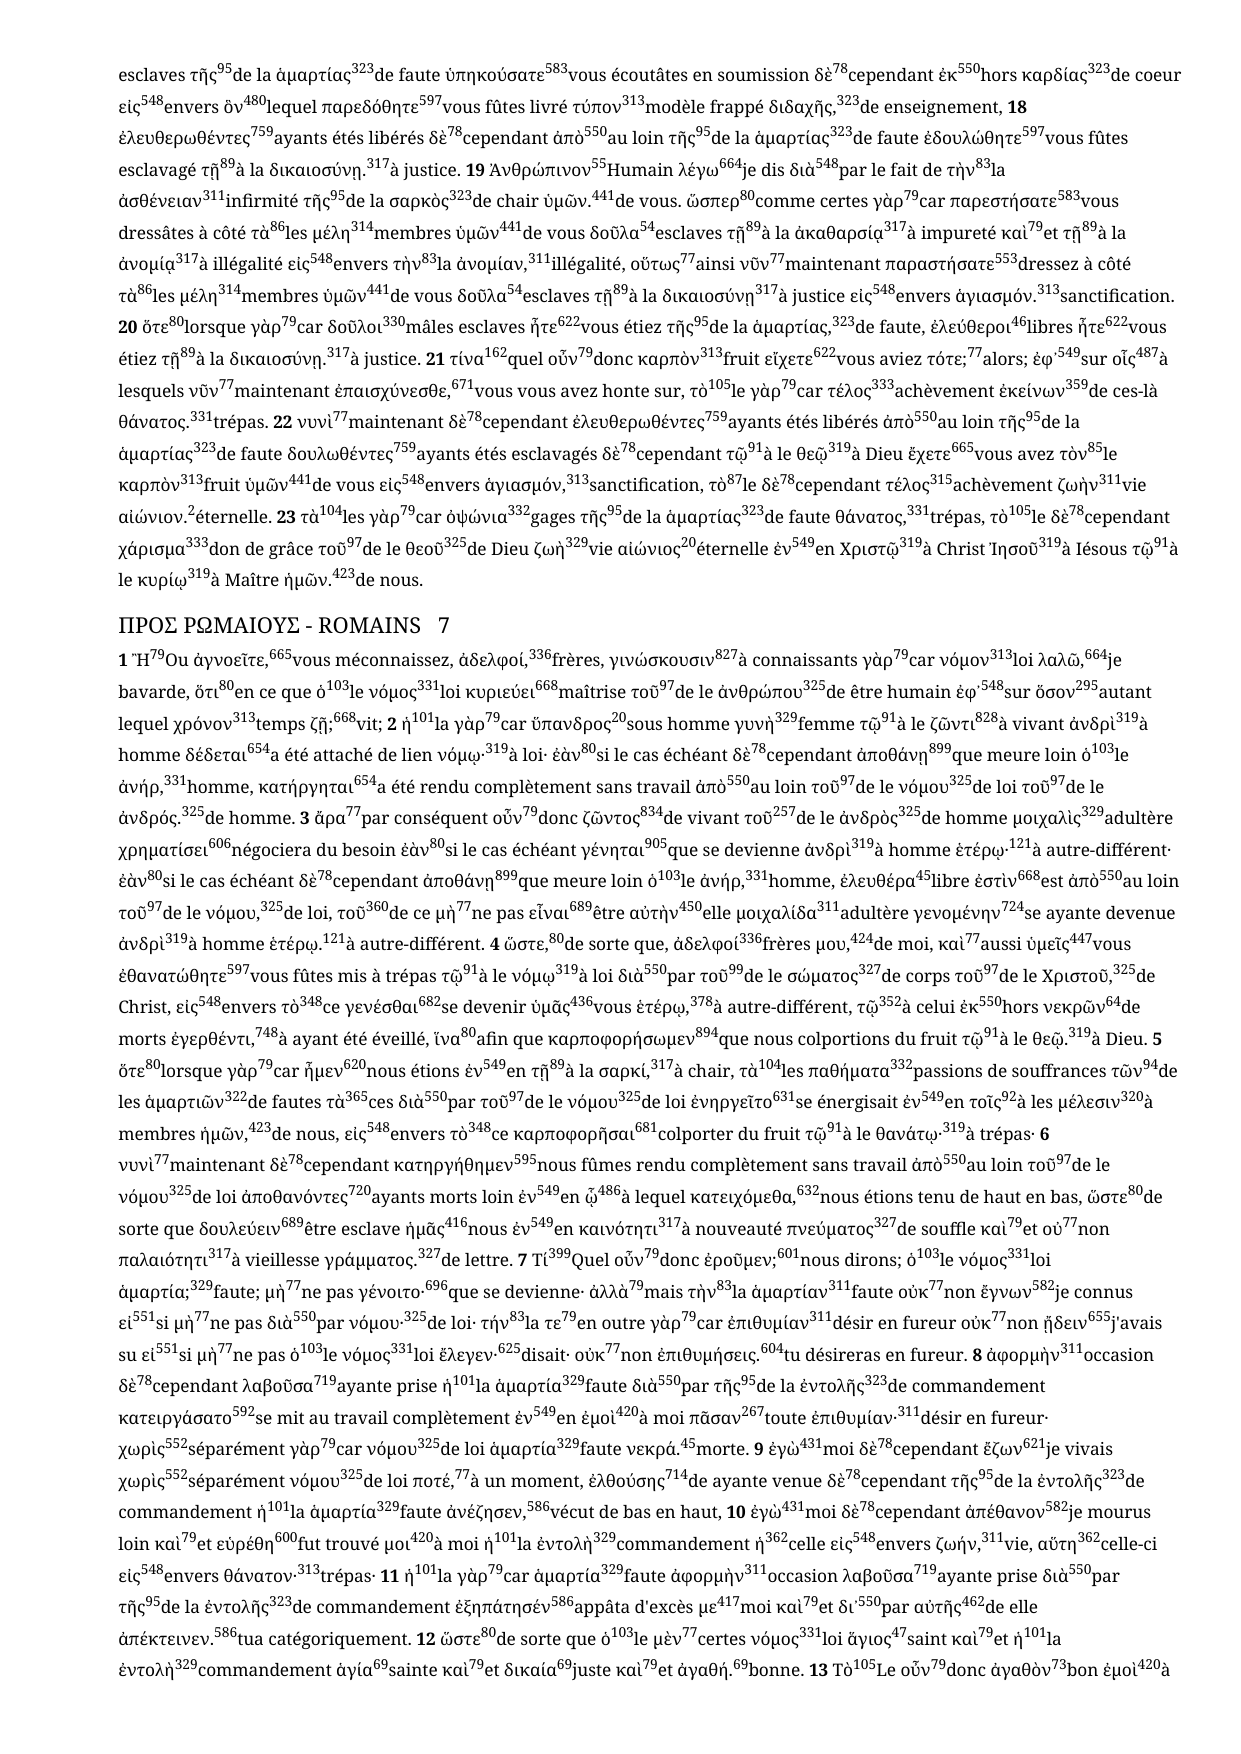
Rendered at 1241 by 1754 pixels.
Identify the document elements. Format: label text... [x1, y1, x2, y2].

text 1 Ἢ79Ou ἀγνοεῖτε,665vous méconnaissez, ἀδελφοί,336frères, γινώσκουσιν827à connaissants γὰρ79car νόμον313loi λαλῶ,664je bavarde, ὅτι80en ce que ὁ103le νόμος331loi κυριεύει668maîtrise τοῦ97de le ἀνθρώπου325de être humain ἐφ᾽548sur ὅσον295autant lequel χρόνον313temps ζῇ;668vit; 2 ἡ101la γὰρ79car ὕπανδρος20sous homme γυνὴ329femme τῷ91à le ζῶντι828à vivant ἀνδρὶ319à homme δέδεται654a été attaché de lien νόμῳ·319à loi· ἐὰν80si le cas échéant δὲ78cependant ἀποθάνῃ899que meure loin ὁ103le ἀνήρ,331homme, κατήργηται654a été rendu complètement sans travail ἀπὸ550au loin τοῦ97de le νόμου325de loi τοῦ97de le ἀνδρός.325de homme. 3 ἄρα77par conséquent οὖν79donc ζῶντος834de vivant τοῦ257de le ἀνδρὸς325de homme μοιχαλὶς329adultère χρηματίσει606négociera du besoin ἐὰν80si le cas échéant γένηται905que se devienne ἀνδρὶ319à homme ἑτέρῳ·121à autre-différent· ἐὰν80si le cas échéant δὲ78cependant ἀποθάνῃ899que meure loin ὁ103le ἀνήρ,331homme, ἐλευθέρα45libre ἐστὶν668est ἀπὸ550au loin τοῦ97de le νόμου,325de loi, τοῦ360de ce μὴ77ne pas εἶναι689être αὐτὴν450elle μοιχαλίδα311adultère γενομένην724se ayante devenue ἀνδρὶ319à homme ἑτέρῳ.121à autre-différent. 4 ὥστε,80de sorte que, ἀδελφοί336frères μου,424de moi, καὶ77aussi ὑμεῖς447vous ἐθανατώθητε597vous fûtes mis à trépas τῷ91à le νόμῳ319à loi διὰ550par τοῦ99de le σώματος327de corps τοῦ97de le Χριστοῦ,325de Christ, εἰς548envers τὸ348ce γενέσθαι682se devenir ὑμᾶς436vous ἑτέρῳ,378à autre-différent, τῷ352à celui ἐκ550hors νεκρῶν64de morts ἐγερθέντι,748à ayant été éveillé, ἵνα80afin que καρποφορήσωμεν894que nous colportions du fruit τῷ91à le θεῷ.319à Dieu. 5 ὅτε80lorsque γὰρ79car ἦμεν620nous étions ἐν549en τῇ89à la σαρκί,317à chair, τὰ104les παθήματα332passions de souffrances τῶν94de les ἁμαρτιῶν322de fautes τὰ365ces διὰ550par τοῦ97de le νόμου325de loi ἐνηργεῖτο631se énergisait ἐν549en τοῖς92à les μέλεσιν320à membres ἡμῶν,423de nous, εἰς548envers τὸ348ce καρποφορῆσαι681colporter du fruit τῷ91à le θανάτῳ·319à trépas· 6 νυνὶ77maintenant δὲ78cependant κατηργήθημεν595nous fûmes rendu complètement sans travail ἀπὸ550au loin τοῦ97de le νόμου325de loi ἀποθανόντες720ayants morts loin ἐν549en ᾧ486à lequel κατειχόμεθα,632nous étions tenu de haut en bas, ὥστε80de sorte que δουλεύειν689être esclave ἡμᾶς416nous ἐν549en καινότητι317à nouveauté πνεύματος327de souffle καὶ79et οὐ77non παλαιότητι317à vieillesse γράμματος.327de lettre. 7 Τί399Quel οὖν79donc ἐροῦμεν;601nous dirons; ὁ103le νόμος331loi ἁμαρτία;329faute; μὴ77ne pas γένοιτο·696que se devienne· ἀλλὰ79mais τὴν83la ἁμαρτίαν311faute οὐκ77non ἔγνων582je connus εἰ551si μὴ77ne pas διὰ550par νόμου·325de loi· τήν83la τε79en outre γὰρ79car ἐπιθυμίαν311désir en fureur οὐκ77non ᾔδειν655j'avais su εἰ551si μὴ77ne pas ὁ103le νόμος331loi ἔλεγεν·625disait· οὐκ77non ἐπιθυμήσεις.604tu désireras en fureur. 8 ἀφορμὴν311occasion δὲ78cependant λαβοῦσα719ayante prise ἡ101la ἁμαρτία329faute διὰ550par τῆς95de la ἐντολῆς323de commandement κατειργάσατο592se mit au travail complètement ἐν549en ἐμοὶ420à moi πᾶσαν267toute ἐπιθυμίαν·311désir en fureur· χωρὶς552séparément γὰρ79car νόμου325de loi ἁμαρτία329faute νεκρά.45morte. 9 ἐγὼ431moi δὲ78cependant ἔζων621je vivais χωρὶς552séparément νόμου325de loi ποτέ,77à un moment, ἐλθούσης714de ayante venue δὲ78cependant τῆς95de la ἐντολῆς323de commandement ἡ101la ἁμαρτία329faute ἀνέζησεν,586vécut de bas en haut, 10 ἐγὼ431moi δὲ78cependant ἀπέθανον582je mourus loin καὶ79et εὑρέθη600fut trouvé μοι420à moi ἡ101la ἐντολὴ329commandement ἡ362celle εἰς548envers ζωήν,311vie, αὕτη362celle-ci εἰς548envers θάνατον·313trépas· 11 ἡ101la γὰρ79car ἁμαρτία329faute ἀφορμὴν311occasion λαβοῦσα719ayante prise διὰ550par τῆς95de la ἐντολῆς323de commandement ἐξηπάτησέν586appâta d'excès με417moi καὶ79et δι᾽550par αὐτῆς462de elle ἀπέκτεινεν.586tua catégoriquement. 12 ὥστε80de sorte que ὁ103le μὲν77certes νόμος331loi ἅγιος47saint καὶ79et ἡ101la ἐντολὴ329commandement ἁγία69sainte καὶ79et δικαία69juste καὶ79et ἀγαθή.69bonne. 13 Τὸ105Le οὖν79donc ἀγαθὸν73bon ἐμοὶ420à moi ἐγένετο592se devint θάνατος;331trépas; μὴ77ne pas γένοιτο·696que se devienne· ἀλλ᾽79mais ἡ101la ἁμαρτία,329faute, ἵνα80afin que φανῇ911que soit apparu en lumière ἁμαρτία,329faute, διὰ550par τοῦ99de le ἀγαθοῦ67de bon μοι420à moi κατεργαζομένη865se mettante au travail complètement θάνατον,313trépas, ἵνα80afin que γένηται905que se devienne καθ᾽548selon ὑπερβολὴν311hyperbole ἁμαρτωλὸς45fauteuse ἡ101la ἁμαρτία329faute διὰ550par τῆς95de la ἐντολῆς.323de commandement. 14 Οἴδαμεν637Nous avons su γὰρ79car ὅτι80en ce que ὁ103le νόμος331loi πνευματικός47soufflique ἐστιν,668est, ἐγὼ431moi δὲ78cependant σάρκινός47charnu εἰμι664je suis πεπραμένος813ayant été vendu ὑπὸ548sous τὴν83la ἁμαρτίαν.311faute. 15 ὃ482lequel γὰρ79car κατεργάζομαι670je me mets au travail complètement οὐ77non γινώσκω·664je connais· οὐ77non γὰρ79car ὃ482lequel θέλω664je veux τοῦτο348ce-ci πράσσω,664je pratique, ἀλλ᾽79mais ὃ482lequel μισῶ664je hais τοῦτο348ce-ci ποιῶ.664je fais. 16 εἰ80si δὲ78cependant ὃ482lequel οὐ77non θέλω664je veux τοῦτο348ce-ci ποιῶ,664je fais, σύμφημι664je dis ensemble τῷ91à le νόμῳ319à loi ὅτι80en ce que καλός.71beau. 17 νυνὶ77maintenant δὲ78cependant οὐκέτι77non plus ἐγὼ431moi κατεργάζομαι670je me mets au travail complètement αὐτὸ454lui ἀλλ᾽79mais ἡ362celle ἐνοικοῦσα838enhabitante maison ἐν549en ἐμοὶ420à moi ἁμαρτία.329faute. 18 Οἶδα638J'ai su γὰρ79car ὅτι80en ce que οὐκ77non οἰκεῖ668habite maison ἐν549en ἐμοί,420à moi, τοῦτ᾽366ce-ci ἔστιν668est ἐν549en τῇ89à la σαρκί317à chair μου,424de moi, ἀγαθόν·73bon· τὸ366ce γὰρ79car θέλειν689vouloir παράκειταί674se couche à côté μοι,420à moi, τὸ366ce δὲ78cependant κατεργάζεσθαι690se mettre au travail complètement τὸ87le καλὸν55beau οὔ·77non· 19 οὐ77non γὰρ79car ὃ482lequel θέλω664je veux ποιῶ664je fais ἀγαθόν,55bon, ἀλλ᾽79mais ὃ482lequel οὐ77non θέλω664je veux κακὸν55malicieux τοῦτο140ce-ci πράσσω.664je pratique. 20 εἰ80si δὲ78cependant ὃ482lequel οὐ77non θέλω664je veux [ἐγὼ]431[moi] τοῦτο348ce-ci ποιῶ,664je fais, οὐκέτι77non plus ἐγὼ431moi κατεργάζομαι670je me mets au travail complètement αὐτὸ454lui ἀλλ᾽79mais ἡ101la οἰκοῦσα838habitante maison ἐν549en ἐμοὶ420à moi ἁμαρτία.329faute. 21 εὑρίσκω664je trouve ἄρα77par conséquent τὸν85le νόμον,313loi, τῷ352à celui θέλοντι828à voulant ἐμοὶ420à moi ποιεῖν689faire τὸ87le καλόν,55beau, ὅτι80en ce que ἐμοὶ420à moi τὸ105le κακὸν73malicieux παράκειται·674se couche à côté· 22 συνήδομαι670je me prends plaisir avec γὰρ79car τῷ91à le νόμῳ319à loi τοῦ97de le θεοῦ325de Dieu κατὰ548selon τὸν85le ἔσω77dedans ἄνθρωπον,313être humain, 23 βλέπω664je regarde δὲ78cependant ἕτερον115autre-différent νόμον313loi ἐν549en τοῖς92à les μέλεσίν320à membres μου424de moi ἀντιστρατευόμενον849se luttant contre τῷ91à le νόμῳ319à loi τοῦ97de le νοός325de intellect μου424de moi καὶ79et αἰχμαλωτίζοντά822faisant captif με417moi ἐν549en τῷ91à le νόμῳ319à loi τῆς95de la ἁμαρτίας323de faute τῷ352à celui ὄντι828à étant ἐν549en τοῖς92à les μέλεσίν320à membres μου.424de moi. 24 Ταλαίπωρος71Misérable ἐγὼ431moi ἄνθρωπος·331être humain· τίς410quel με417moi ῥύσεται612se délivrera ἐκ550hors τοῦ99de le σώματος327de corps τοῦ97de le θανάτου325de trépas τούτου;150de celui-ci; 25 χάρις329grâce τῷ91à le θεῷ319à Dieu διὰ550par Ἰησοῦ325de Iésous Χριστοῦ325de Christ τοῦ97de le κυρίου325de Maître ἡμῶν.423de nous. Ἄρα77Par conséquent οὖν79donc αὐτὸς513moi-même ἐγὼ431moi τῷ91à le μὲν79certes νοῒ319à intellect δουλεύω664je suis esclave νόμῳ319à loi θεοῦ325de Dieu τῇ89à la δὲ78cependant σαρκὶ317à chair νόμῳ319à loi ἁμαρτίας.323de faute. [118, 644, 1181, 1682]
text 1 Τί399Quel οὖν79donc ἐροῦμεν;601nous dirons; ἐπιμένωμεν916que nous restions sur τῇ89à la ἁμαρτίᾳ,317à faute, ἵνα80afin que ἡ101la χάρις329grâce πλεονάσῃ;899que fasse plus nombreux; 2 μὴ77ne pas γένοιτο.696que se devienne. οἵτινες497lesquels des quelconques ἀπεθάνομεν581nous mourûmes loin τῇ89à la ἁμαρτίᾳ,317à faute, πῶς77comment? ἔτι77encore ζήσομεν601nous vivrons ἐν549en αὐτῇ;456à elle; 3 ἢ79ou ἀγνοεῖτε665vous méconnaissez ὅτι,80en ce que, ὅσοι497autant lesquels ἐβαπτίσθημεν595nous fûmes baptisé εἰς548envers Χριστὸν313Christ Ἰησοῦν,313Iésous, εἰς548envers τὸν85le θάνατον313trépas αὐτοῦ464de lui ἐβαπτίσθημεν;595nous fûmes baptisé; 4 συνετάφημεν595nous fûmes enseveli avec οὖν79donc αὐτῷ458à lui διὰ550par τοῦ99de le βαπτίσματος327de baptême εἰς548envers τὸν85le θάνατον,313trépas, ἵνα80afin que ὥσπερ80comme certes ἠγέρθη600fut éveillé Χριστὸς331Christ ἐκ550hors νεκρῶν64de morts διὰ550par τῆς95de la δόξης323de gloire τοῦ97de le πατρός,325de père, οὕτως77ainsi καὶ77aussi ἡμεῖς430nous ἐν549en καινότητι317à nouveauté ζωῆς323de vie περιπατήσωμεν.894que nous piétinions autour. 5 εἰ80si γὰρ79car σύμφυτοι46poussés avec γεγόναμεν637nous avons devenus τῷ93à le ὁμοιώματι321à similitude τοῦ97de le θανάτου325de trépas αὐτοῦ,464de lui, ἀλλὰ79mais καὶ77aussi τῆς95de la ἀναστάσεως323de redressement ἐσόμεθα·607nous nous serons· 6 τοῦτο348ce-ci γινώσκοντες839connaissants ὅτι80en ce que ὁ103le παλαιὸς71vieil ἡμῶν423de nous ἄνθρωπος331être humain συνεσταυρώθη,600fut crucifié avec, ἵνα80afin que καταργηθῇ911que soit rendu complètement sans travail τὸ105le σῶμα333corps τῆς95de la ἁμαρτίας,323de faute, τοῦ360de ce μηκέτι77ne pas plus δουλεύειν689être esclave ἡμᾶς416nous τῇ89à la ἁμαρτίᾳ·317à faute· 7 ὁ364celui γὰρ79car ἀποθανὼν721ayant mort loin δεδικαίωται654a été justifié ἀπὸ550au loin τῆς95de la ἁμαρτίας.323de faute. 8 εἰ80si δὲ78cependant ἀπεθάνομεν581nous mourûmes loin σὺν549avec Χριστῷ,319à Christ, πιστεύομεν663nous croyons ὅτι80en ce que καὶ77aussi συζήσομεν601nous vivrons avec αὐτῷ,458à lui, 9 εἰδότες782ayants sus ὅτι80en ce que Χριστὸς331Christ ἐγερθεὶς760ayant été éveillé ἐκ550hors νεκρῶν64de morts οὐκέτι77non plus ἀποθνῄσκει,668meurt loin, θάνατος331trépas αὐτοῦ464de lui οὐκέτι77non plus κυριεύει.668maîtrise. 10 ὃ482lequel γὰρ79car ἀπέθανεν,586mourut loin, τῇ89à la ἁμαρτίᾳ317à faute ἀπέθανεν586mourut loin ἐφάπαξ·77sur une fois· ὃ482lequel δὲ78cependant ζῇ,668vit, ζῇ668vit τῷ91à le θεῷ.319à Dieu. 11 οὕτως77ainsi καὶ77aussi ὑμεῖς447vous λογίζεσθε573que vous vous calculez ἑαυτοὺς515vous-mêmes [εἶναι]689[être] νεκροὺς31morts μὲν79certes τῇ89à la ἁμαρτίᾳ317à faute ζῶντας821vivants δὲ78cependant τῷ91à le θεῷ319à Dieu ἐν549en Χριστῷ319à Christ Ἰησοῦ.319à Iésous. 12 Μὴ77Ne pas οὖν79donc βασιλευέτω572soit roi ἡ101la ἁμαρτία329faute ἐν549en τῷ93à le θνητῷ61à mortel ὑμῶν441de vous σώματι321à corps εἰς548envers τὸ348ce ὑπακούειν689écouter en soumission ταῖς88à les ἐπιθυμίαις316à désirs en fureurs αὐτοῦ,466de lui, 13 μηδὲ79ni cependant παριστάνετε569dressez à côté τὰ86les μέλη314membres ὑμῶν441de vous ὅπλα314armes ἀδικίας323de injustice τῇ89à la ἁμαρτίᾳ,317à faute, ἀλλὰ79mais παραστήσατε553dressez à côté ἑαυτοὺς515vous-mêmes τῷ91à le θεῷ319à Dieu ὡσεὶ80comme si ἐκ550hors νεκρῶν64de morts ζῶντας821vivants καὶ79et τὰ86les μέλη314membres ὑμῶν441de vous ὅπλα314armes δικαιοσύνης323de justice τῷ91à le θεῷ.319à Dieu. 14 ἁμαρτία329faute γὰρ79car ὑμῶν441de vous οὐ77non κυριεύσει·606maîtrisera· οὐ77non γάρ79car ἐστε665vous êtes ὑπὸ548sous νόμον313loi ἀλλ᾽79mais ὑπὸ548sous χάριν.311grâce. 15 Τί399Quel οὖν;79donc; ἁμαρτήσωμεν,894que nous fautions, ὅτι80en ce que οὐκ77non ἐσμὲν663nous sommes ὑπὸ548sous νόμον313loi ἀλλ᾽79mais ὑπὸ548sous χάριν;311grâce; μὴ77ne pas γένοιτο.696que se devienne. 16 οὐκ77non οἴδατε639vous avez su ὅτι80en ce que ᾧ486à lequel παριστάνετε665vous dressez à côté ἑαυτοὺς515vous-mêmes δούλους312mâles esclaves εἰς548envers ὑπακοήν,311écoute soumise, δοῦλοί330mâles esclaves ἐστε665vous êtes ᾧ486à lequel ὑπακούετε,665vous écoutez en soumission, ἤτοι79ou soit ἁμαρτίας323de faute εἰς548envers θάνατον313trépas ἢ79ou ὑπακοῆς323de écoute soumise εἰς548envers δικαιοσύνην;311justice; 17 χάρις329grâce δὲ78cependant τῷ91à le θεῷ319à Dieu ὅτι80en ce que ἦτε622vous étiez δοῦλοι330mâles esclaves τῆς95de la ἁμαρτίας323de faute ὑπηκούσατε583vous écoutâtes en soumission δὲ78cependant ἐκ550hors καρδίας323de coeur εἰς548envers ὃν480lequel παρεδόθητε597vous fûtes livré τύπον313modèle frappé διδαχῆς,323de enseignement, 18 ἐλευθερωθέντες759ayants étés libérés δὲ78cependant ἀπὸ550au loin τῆς95de la ἁμαρτίας323de faute ἐδουλώθητε597vous fûtes esclavagé τῇ89à la δικαιοσύνῃ.317à justice. 19 Ἀνθρώπινον55Humain λέγω664je dis διὰ548par le fait de τὴν83la ἀσθένειαν311infirmité τῆς95de la σαρκὸς323de chair ὑμῶν.441de vous. ὥσπερ80comme certes γὰρ79car παρεστήσατε583vous dressâtes à côté τὰ86les μέλη314membres ὑμῶν441de vous δοῦλα54esclaves τῇ89à la ἀκαθαρσίᾳ317à impureté καὶ79et τῇ89à la ἀνομίᾳ317à illégalité εἰς548envers τὴν83la ἀνομίαν,311illégalité, οὕτως77ainsi νῦν77maintenant παραστήσατε553dressez à côté τὰ86les μέλη314membres ὑμῶν441de vous δοῦλα54esclaves τῇ89à la δικαιοσύνῃ317à justice εἰς548envers ἁγιασμόν.313sanctification. 20 ὅτε80lorsque γὰρ79car δοῦλοι330mâles esclaves ἦτε622vous étiez τῆς95de la ἁμαρτίας,323de faute, ἐλεύθεροι46libres ἦτε622vous étiez τῇ89à la δικαιοσύνῃ.317à justice. 21 τίνα162quel οὖν79donc καρπὸν313fruit εἴχετε622vous aviez τότε;77alors; ἐφ᾽549sur οἷς487à lesquels νῦν77maintenant ἐπαισχύνεσθε,671vous vous avez honte sur, τὸ105le γὰρ79car τέλος333achèvement ἐκείνων359de ces-là θάνατος.331trépas. 22 νυνὶ77maintenant δὲ78cependant ἐλευθερωθέντες759ayants étés libérés ἀπὸ550au loin τῆς95de la ἁμαρτίας323de faute δουλωθέντες759ayants étés esclavagés δὲ78cependant τῷ91à le θεῷ319à Dieu ἔχετε665vous avez τὸν85le καρπὸν313fruit ὑμῶν441de vous εἰς548envers ἁγιασμόν,313sanctification, τὸ87le δὲ78cependant τέλος315achèvement ζωὴν311vie αἰώνιον.2éternelle. 23 τὰ104les γὰρ79car ὀψώνια332gages τῆς95de la ἁμαρτίας323de faute θάνατος,331trépas, τὸ105le δὲ78cependant χάρισμα333don de grâce τοῦ97de le θεοῦ325de Dieu ζωὴ329vie αἰώνιος20éternelle ἐν549en Χριστῷ319à Christ Ἰησοῦ319à Iésous τῷ91à le κυρίῳ319à Maître ἡμῶν.423de nous. [118, 59, 1181, 592]
text ΠΡΟΣ ΡΩΜΑΙΟΥΣ - ROMAINS 7 [118, 610, 1181, 640]
